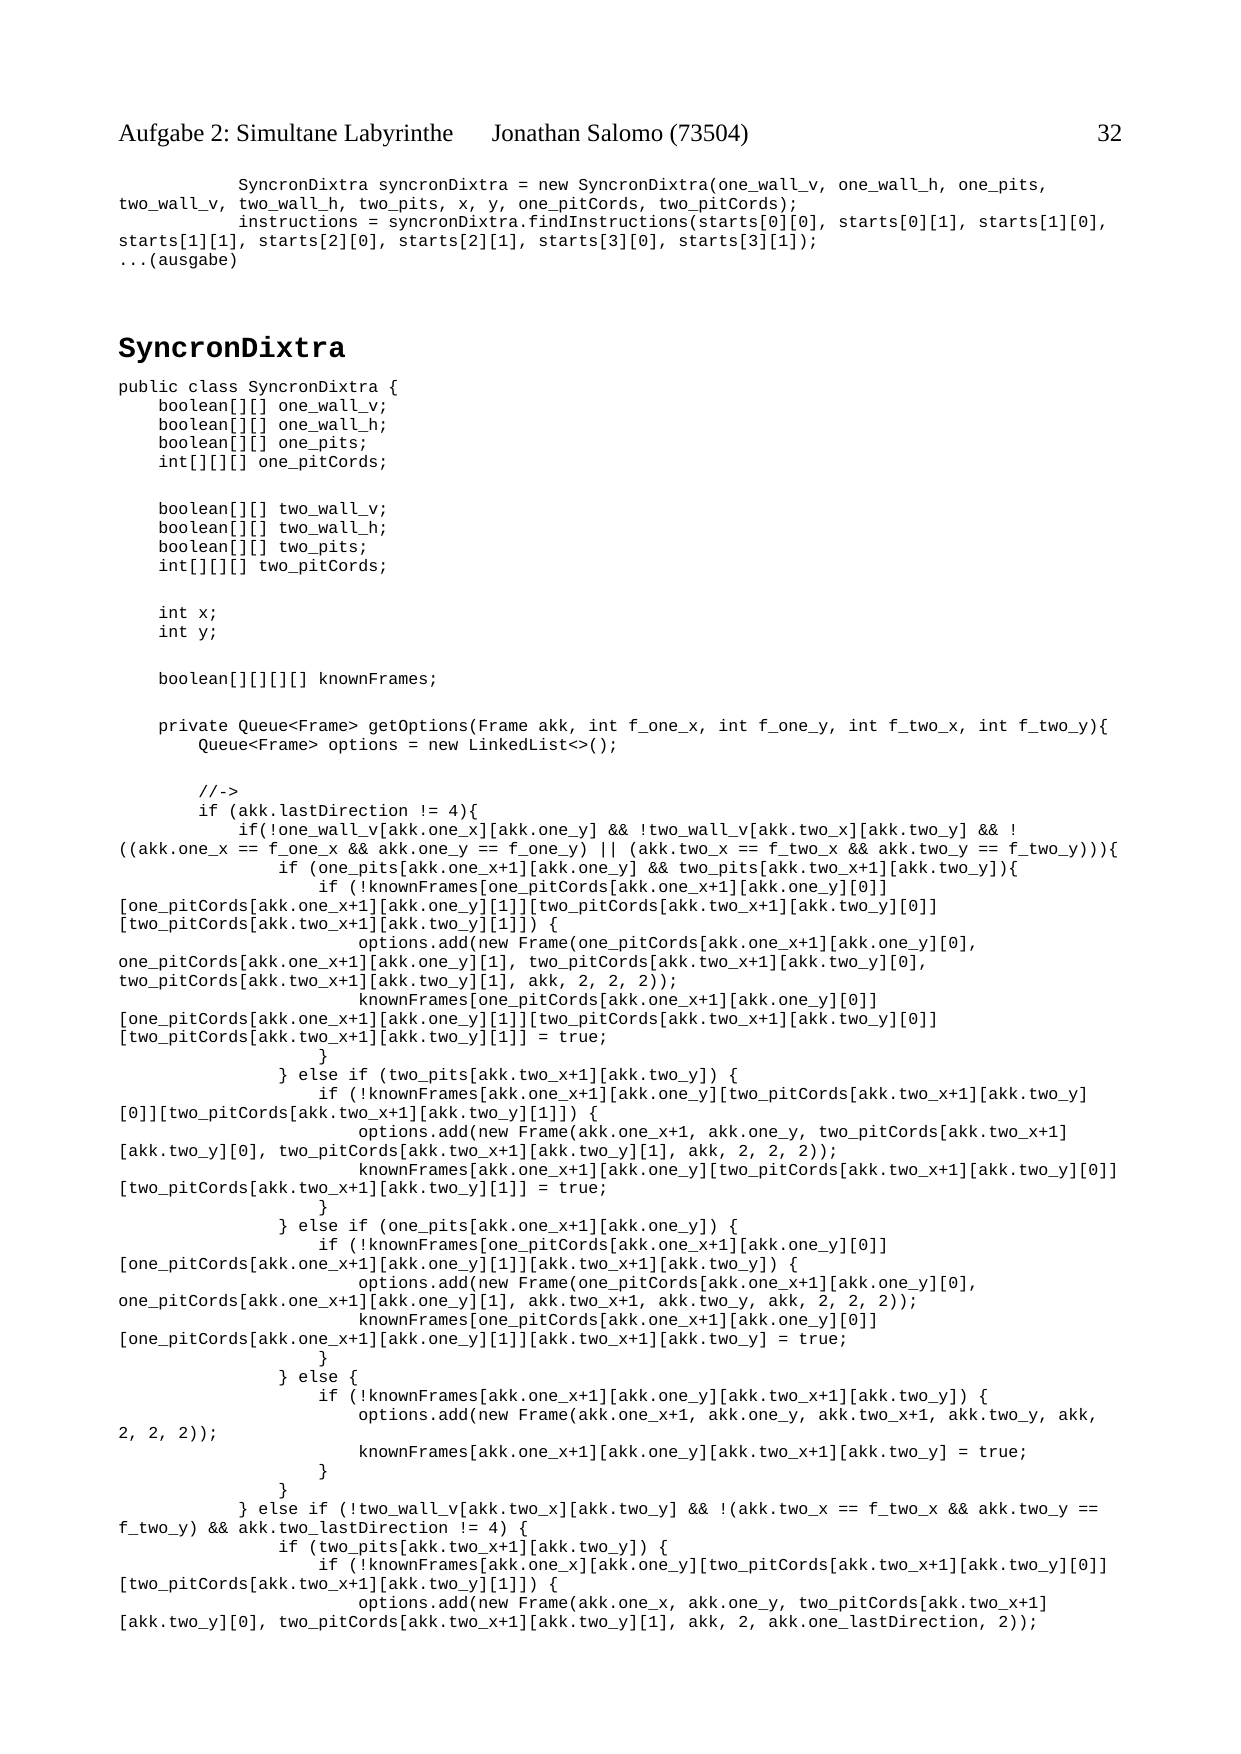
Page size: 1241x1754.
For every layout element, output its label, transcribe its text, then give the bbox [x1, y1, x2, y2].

text options.add(new Frame(akk.one_x+1, akk.one_y, akk.two_x+1, akk.two_y, akk, 2, 2, 2)); [118, 1406, 1122, 1444]
text if (!knownFrames[akk.one_x+1][akk.one_y][two_pitCords[akk.two_x+1][akk.two_y][0]][two_pitCords[akk.two_x+1][akk.two_y][1]]) { [118, 1086, 1122, 1123]
text SyncronDixtra syncronDixtra = new SyncronDixtra(one_wall_v, one_wall_h, one_pits, two_wall_v, two_wall_h, two_pits, x, y, one_pitCords, two_pitCords); [118, 176, 1122, 214]
text } else { [118, 1368, 1122, 1387]
text if (!knownFrames[akk.one_x][akk.one_y][two_pitCords[akk.two_x+1][akk.two_y][0]][two_pitCords[akk.two_x+1][akk.two_y][1]]) { [118, 1557, 1122, 1595]
text int y; [118, 623, 1122, 642]
text boolean[][] two_pits; [118, 539, 1122, 557]
text options.add(new Frame(one_pitCords[akk.one_x+1][akk.one_y][0], one_pitCords[akk.one_x+1][akk.one_y][1], two_pitCords[akk.two_x+1][akk.two_y][0], two_pitCords[akk.two_x+1][akk.two_y][1], akk, 2, 2, 2)); [118, 935, 1122, 991]
text boolean[][] two_wall_h; [118, 520, 1122, 539]
text } [118, 1349, 1122, 1368]
text options.add(new Frame(one_pitCords[akk.one_x+1][akk.one_y][0], one_pitCords[akk.one_x+1][akk.one_y][1], akk.two_x+1, akk.two_y, akk, 2, 2, 2)); [118, 1274, 1122, 1312]
text if (!knownFrames[one_pitCords[akk.one_x+1][akk.one_y][0]][one_pitCords[akk.one_x+1][akk.one_y][1]][akk.two_x+1][akk.two_y]) { [118, 1236, 1122, 1274]
text //-> [118, 784, 1122, 803]
text knownFrames[akk.one_x+1][akk.one_y][akk.two_x+1][akk.two_y] = true; [118, 1444, 1122, 1463]
text } [118, 1482, 1122, 1500]
text knownFrames[one_pitCords[akk.one_x+1][akk.one_y][0]][one_pitCords[akk.one_x+1][akk.one_y][1]][two_pitCords[akk.two_x+1][akk.two_y][0]][two_pitCords[akk.two_x+1][akk.two_y][1]] = true; [118, 991, 1122, 1048]
text knownFrames[akk.one_x+1][akk.one_y][two_pitCords[akk.two_x+1][akk.two_y][0]][two_pitCords[akk.two_x+1][akk.two_y][1]] = true; [118, 1161, 1122, 1199]
text } else if (one_pits[akk.one_x+1][akk.one_y]) { [118, 1218, 1122, 1236]
text boolean[][] one_wall_v; [118, 397, 1122, 416]
text if (!knownFrames[akk.one_x+1][akk.one_y][akk.two_x+1][akk.two_y]) { [118, 1387, 1122, 1406]
text knownFrames[one_pitCords[akk.one_x+1][akk.one_y][0]][one_pitCords[akk.one_x+1][akk.one_y][1]][akk.two_x+1][akk.two_y] = true; [118, 1312, 1122, 1349]
text if (!knownFrames[one_pitCords[akk.one_x+1][akk.one_y][0]][one_pitCords[akk.one_x+1][akk.one_y][1]][two_pitCords[akk.two_x+1][akk.two_y][0]][two_pitCords[akk.two_x+1][akk.two_y][1]]) { [118, 878, 1122, 935]
text if (two_pits[akk.two_x+1][akk.two_y]) { [118, 1538, 1122, 1557]
text if(!one_wall_v[akk.one_x][akk.one_y] && !two_wall_v[akk.two_x][akk.two_y] && !((akk.one_x == f_one_x && akk.one_y == f_one_y) || (akk.two_x == f_two_x && akk.two_y == f_two_y))){ [118, 822, 1122, 859]
text if (akk.lastDirection != 4){ [118, 803, 1122, 822]
text private Queue<Frame> getOptions(Frame akk, int f_one_x, int f_one_y, int f_two_x, int f_two_y){ [118, 718, 1122, 737]
text int[][][] two_pitCords; [118, 557, 1122, 576]
text ...(ausgabe) [118, 252, 1122, 271]
text boolean[][][][] knownFrames; [118, 671, 1122, 689]
text } [118, 1048, 1122, 1067]
text int x; [118, 605, 1122, 623]
text } else if (!two_wall_v[akk.two_x][akk.two_y] && !(akk.two_x == f_two_x && akk.two_y == f_two_y) && akk.two_lastDirection != 4) { [118, 1500, 1122, 1538]
text } [118, 1463, 1122, 1482]
subtitle SyncronDixtra [118, 333, 1122, 366]
text } else if (two_pits[akk.two_x+1][akk.two_y]) { [118, 1067, 1122, 1086]
text boolean[][] one_wall_h; [118, 416, 1122, 435]
text options.add(new Frame(akk.one_x, akk.one_y, two_pitCords[akk.two_x+1][akk.two_y][0], two_pitCords[akk.two_x+1][akk.two_y][1], akk, 2, akk.one_lastDirection, 2)); [118, 1595, 1122, 1632]
text Queue<Frame> options = new LinkedList<>(); [118, 737, 1122, 756]
text options.add(new Frame(akk.one_x+1, akk.one_y, two_pitCords[akk.two_x+1][akk.two_y][0], two_pitCords[akk.two_x+1][akk.two_y][1], akk, 2, 2, 2)); [118, 1123, 1122, 1161]
text boolean[][] one_pits; [118, 435, 1122, 454]
text int[][][] one_pitCords; [118, 454, 1122, 473]
text boolean[][] two_wall_v; [118, 501, 1122, 520]
text instructions = syncronDixtra.findInstructions(starts[0][0], starts[0][1], starts[1][0], starts[1][1], starts[2][0], starts[2][1], starts[3][0], starts[3][1]); [118, 214, 1122, 252]
text public class SyncronDixtra { [118, 378, 1122, 397]
text } [118, 1199, 1122, 1218]
text if (one_pits[akk.one_x+1][akk.one_y] && two_pits[akk.two_x+1][akk.two_y]){ [118, 859, 1122, 878]
